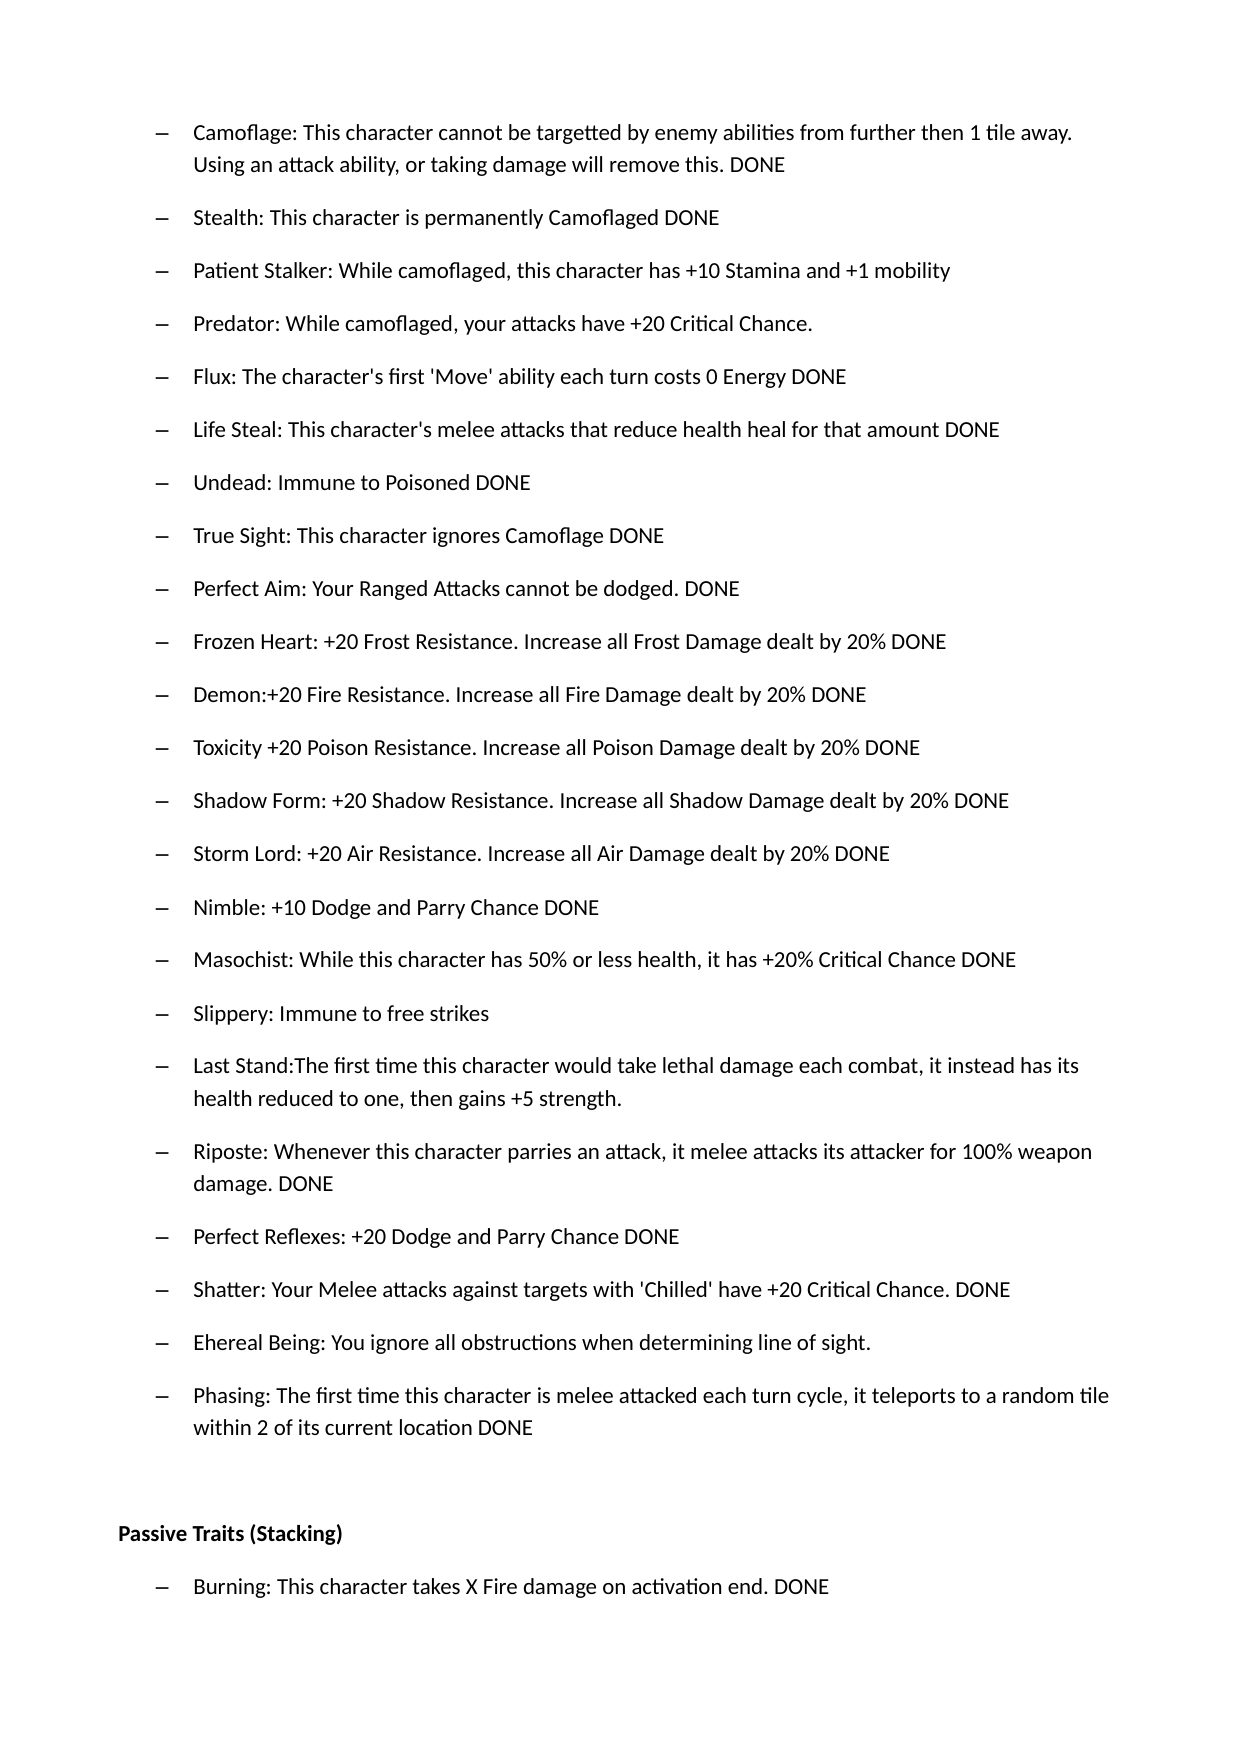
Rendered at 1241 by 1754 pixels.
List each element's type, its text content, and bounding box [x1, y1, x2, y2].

list Patient Stalker: While camoflaged, this character has +10 Stamina and +1 mobility [156, 256, 1122, 284]
list Toxicity +20 Poison Resistance. Increase all Poison Damage dealt by 20% DONE [156, 733, 1122, 762]
list Phasing: The first time this character is melee attacked each turn cycle, it teleports to a random tile within 2 of its current location DONE [156, 1381, 1122, 1441]
list Slippery: Immune to free strikes [156, 999, 1122, 1027]
list Stealth: This character is permanently Camoflaged DONE [156, 203, 1122, 231]
list Burning: This character takes X Fire damage on activation end. DONE [156, 1572, 1122, 1600]
list Nimble: +10 Dodge and Parry Chance DONE [156, 893, 1122, 921]
list Camoflage: This character cannot be targetted by enemy abilities from further then 1 tile away. Using an attack ability, or taking damage will remove this. DONE [156, 118, 1122, 178]
list Ehereal Being: You ignore all obstructions when determining line of sight. [156, 1328, 1122, 1356]
list Demon:+20 Fire Resistance. Increase all Fire Damage dealt by 20% DONE [156, 681, 1122, 708]
list Storm Lord: +20 Air Resistance. Increase all Air Damage dealt by 20% DONE [156, 839, 1122, 868]
list Frozen Heart: +20 Frost Resistance. Increase all Frost Damage dealt by 20% DONE [156, 627, 1122, 656]
list Masochist: While this character has 50% or less health, it has +20% Critical Chance DONE [156, 946, 1122, 974]
list Riposte: Whenever this character parries an attack, it melee attacks its attacker for 100% weapon damage. DONE [156, 1137, 1122, 1197]
text Passive Traits (Stacking) [118, 1519, 1122, 1547]
list Shadow Form: +20 Shadow Resistance. Increase all Shadow Damage dealt by 20% DONE [156, 787, 1122, 814]
list Perfect Reflexes: +20 Dodge and Parry Chance DONE [156, 1222, 1122, 1250]
list Flux: The character's first 'Move' ability each turn costs 0 Energy DONE [156, 362, 1122, 390]
list Predator: While camoflaged, your attacks have +20 Critical Chance. [156, 309, 1122, 337]
list Shatter: Your Melee attacks against targets with 'Chilled' have +20 Critical Chance. DONE [156, 1275, 1122, 1303]
list Life Steal: This character's melee attacks that reduce health heal for that amount DONE [156, 415, 1122, 443]
list Perfect Aim: Your Ranged Attacks cannot be dodged. DONE [156, 574, 1122, 602]
list Last Stand:The first time this character would take lethal damage each combat, it instead has its health reduced to one, then gains +5 strength. [156, 1052, 1122, 1112]
list True Sight: This character ignores Camoflage DONE [156, 521, 1122, 549]
list Undead: Immune to Poisoned DONE [156, 468, 1122, 496]
